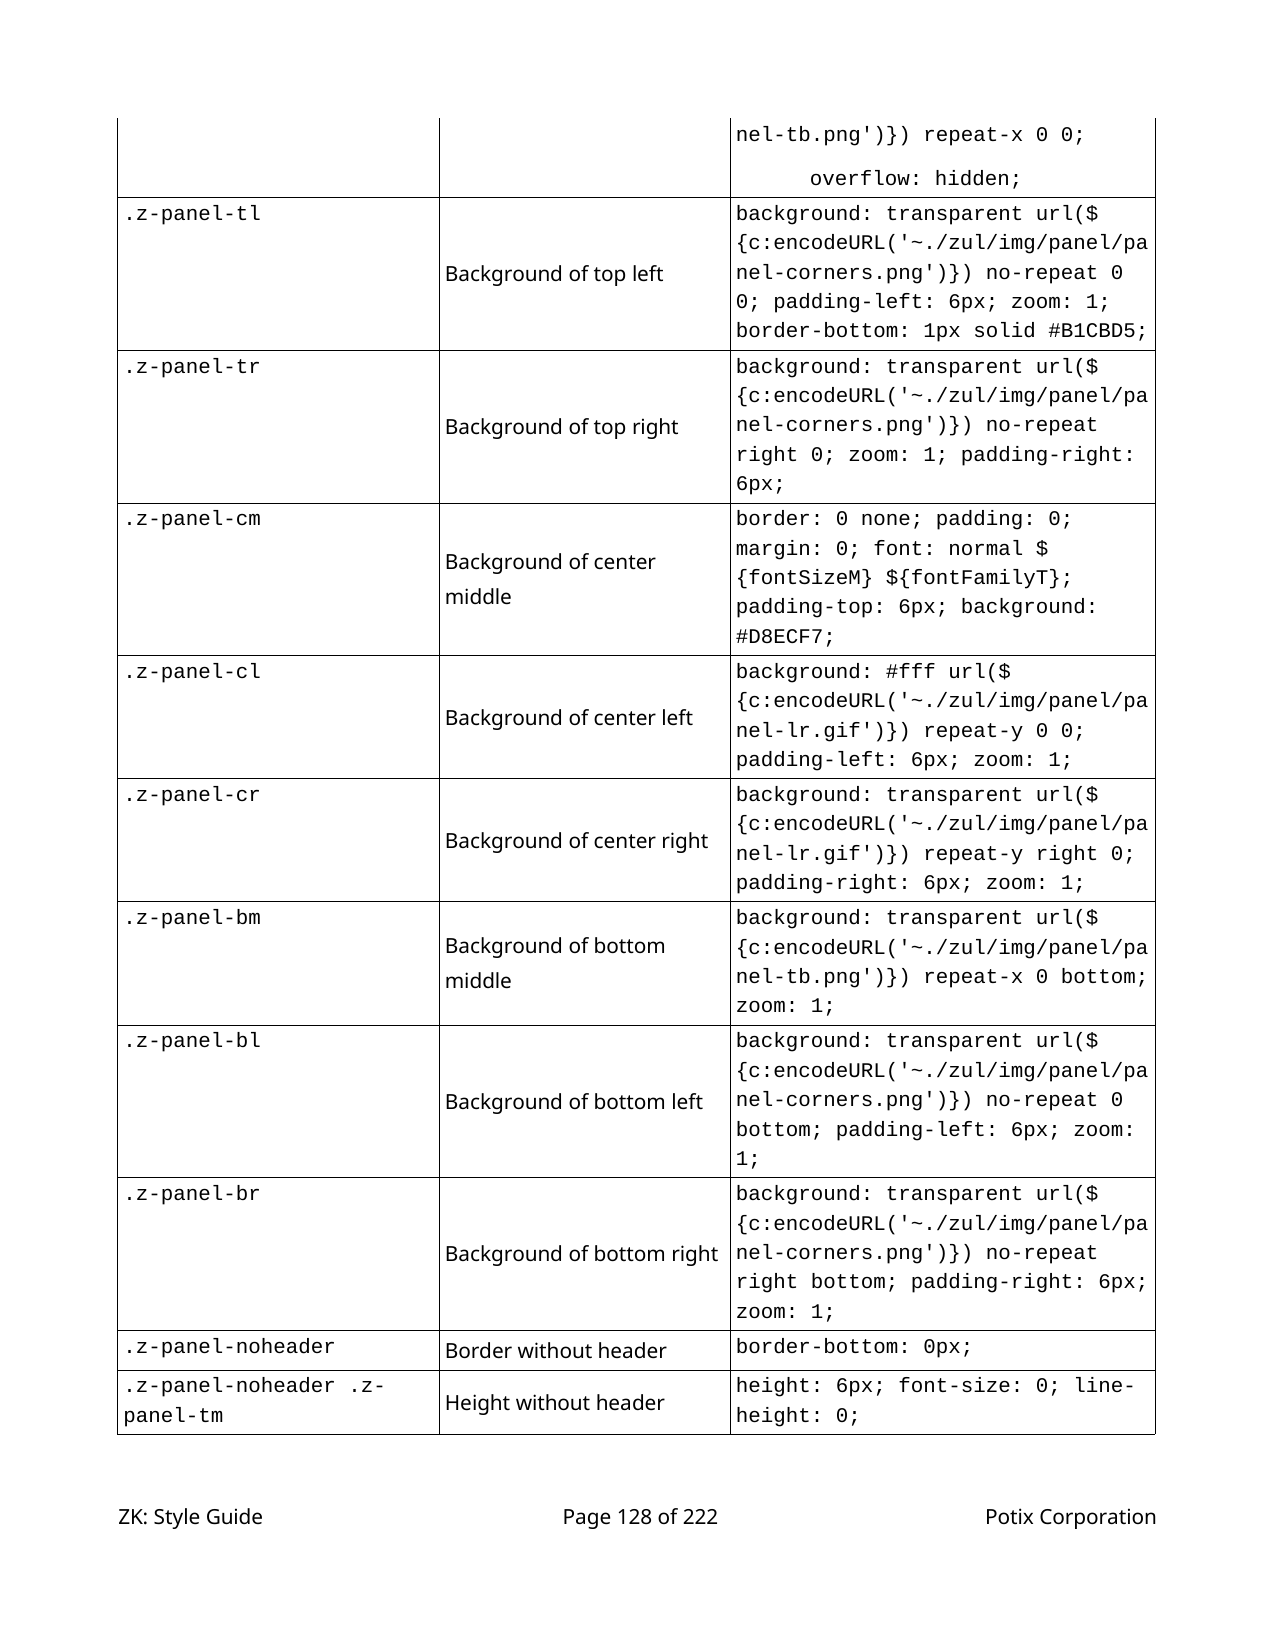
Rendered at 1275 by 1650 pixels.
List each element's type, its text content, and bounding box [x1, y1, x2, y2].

table_cell .z-panel-tl [118, 198, 439, 350]
table_cell .z-panel-bl [118, 1026, 439, 1177]
table_cell height: 6px; font-size: 0; line-height: 0; [731, 1371, 1155, 1434]
table_cell .z-panel-cl [118, 656, 439, 778]
table_cell [118, 118, 439, 197]
table_cell .z-panel-tr [118, 351, 439, 503]
table_cell background: #fff url(${c:encodeURL('~./zul/img/panel/panel-lr.gif')}) repeat-y 0 0; padding-left: 6px; zoom: 1; [731, 656, 1155, 778]
table_cell .z-panel-cm [118, 504, 439, 655]
table_cell Border without header [440, 1331, 730, 1370]
table_cell Background of top right [440, 351, 730, 503]
table_cell Background of bottom left [440, 1026, 730, 1177]
table_cell .z-panel-bm [118, 902, 439, 1025]
table_cell [440, 118, 730, 197]
table_cell Background of center left [440, 656, 730, 778]
table_cell .z-panel-br [118, 1178, 439, 1330]
table_cell nel-tb.png')}) repeat-x 0 0; overflow: hidden; [731, 118, 1155, 197]
table_cell background: transparent url(${c:encodeURL('~./zul/img/panel/panel-corners.png')}) no-repeat right bottom; padding-right: 6px; zoom: 1; [731, 1178, 1155, 1330]
table_cell .z-panel-noheader [118, 1331, 439, 1370]
table_cell background: transparent url(${c:encodeURL('~./zul/img/panel/panel-corners.png')}) no-repeat 0 bottom; padding-left: 6px; zoom: 1; [731, 1026, 1155, 1177]
table_cell Background of center middle [440, 504, 730, 655]
table_cell .z-panel-cr [118, 779, 439, 901]
table_cell background: transparent url(${c:encodeURL('~./zul/img/panel/panel-lr.gif')}) repeat-y right 0; padding-right: 6px; zoom: 1; [731, 779, 1155, 901]
table_cell background: transparent url(${c:encodeURL('~./zul/img/panel/panel-corners.png')}) no-repeat right 0; zoom: 1; padding-right: 6px; [731, 351, 1155, 503]
table_cell Background of top left [440, 198, 730, 350]
table_cell border-bottom: 0px; [731, 1331, 1155, 1370]
table_cell Background of center right [440, 779, 730, 901]
table_cell background: transparent url(${c:encodeURL('~./zul/img/panel/panel-tb.png')}) repeat-x 0 bottom; zoom: 1; [731, 902, 1155, 1025]
table_cell Height without header [440, 1371, 730, 1434]
table_cell background: transparent url(${c:encodeURL('~./zul/img/panel/panel-corners.png')}) no-repeat 0 0; padding-left: 6px; zoom: 1; border-bottom: 1px solid #B1CBD5; [731, 198, 1155, 350]
table_cell border: 0 none; padding: 0; margin: 0; font: normal ${fontSizeM} ${fontFamilyT}; padding-top: 6px; background: #D8ECF7; [731, 504, 1155, 655]
table_cell Background of bottom right [440, 1178, 730, 1330]
table_cell .z-panel-noheader .z-panel-tm [118, 1371, 439, 1434]
table_cell Background of bottom middle [440, 902, 730, 1025]
